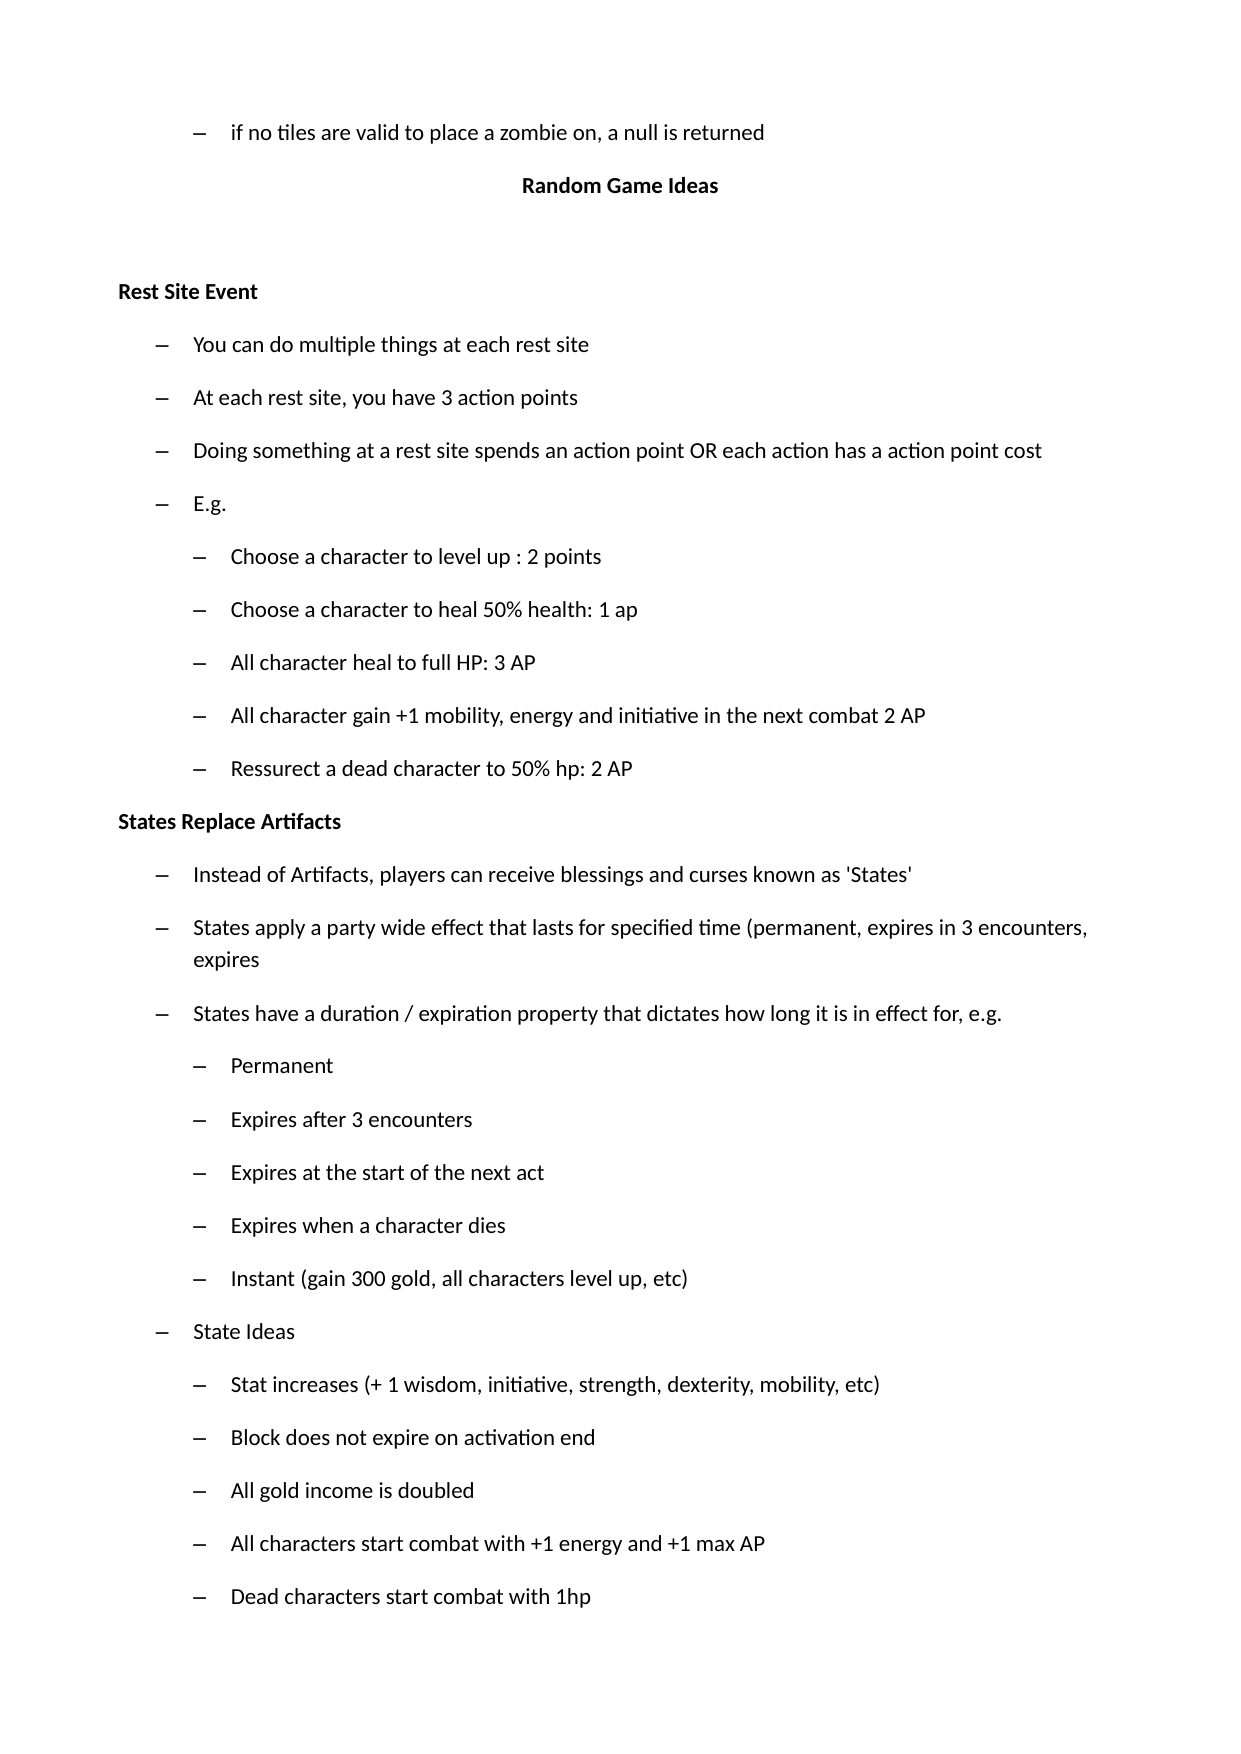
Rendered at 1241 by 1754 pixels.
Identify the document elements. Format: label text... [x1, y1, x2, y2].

list Instead of Artifacts, players can receive blessings and curses known as 'States' [156, 860, 1122, 888]
list Doing something at a rest site spends an action point OR each action has a action point cost [156, 436, 1122, 464]
text Rest Site Event [118, 277, 1122, 305]
list Block does not expire on activation end [193, 1423, 1122, 1451]
list E.g. [156, 489, 1122, 517]
list All character heal to full HP: 3 AP [193, 648, 1122, 676]
list Dead characters start combat with 1hp [193, 1582, 1122, 1610]
list Choose a character to level up : 2 points [193, 542, 1122, 570]
list At each rest site, you have 3 action points [156, 383, 1122, 411]
text Random Game Ideas [118, 171, 1122, 199]
list All character gain +1 mobility, energy and initiative in the next combat 2 AP [193, 701, 1122, 729]
list Choose a character to heal 50% health: 1 ap [193, 595, 1122, 623]
list You can do multiple things at each rest site [156, 330, 1122, 358]
list All characters start combat with +1 energy and +1 max AP [193, 1529, 1122, 1557]
list Stat increases (+ 1 wisdom, initiative, strength, dexterity, mobility, etc) [193, 1370, 1122, 1398]
list Permanent [193, 1052, 1122, 1080]
list Expires at the start of the next act [193, 1158, 1122, 1186]
list States have a duration / expiration property that dictates how long it is in effect for, e.g. [156, 999, 1122, 1027]
list All gold income is doubled [193, 1476, 1122, 1504]
list States apply a party wide effect that lasts for specified time (permanent, expires in 3 encounters, expires [156, 913, 1122, 974]
list Ressurect a dead character to 50% hp: 2 AP [193, 754, 1122, 782]
list if no tiles are valid to place a zombie on, a null is returned [193, 118, 1122, 146]
text States Replace Artifacts [118, 807, 1122, 835]
list Expires when a character dies [193, 1211, 1122, 1239]
list State Ideas [156, 1317, 1122, 1345]
list Expires after 3 encounters [193, 1105, 1122, 1133]
list Instant (gain 300 gold, all characters level up, etc) [193, 1264, 1122, 1292]
